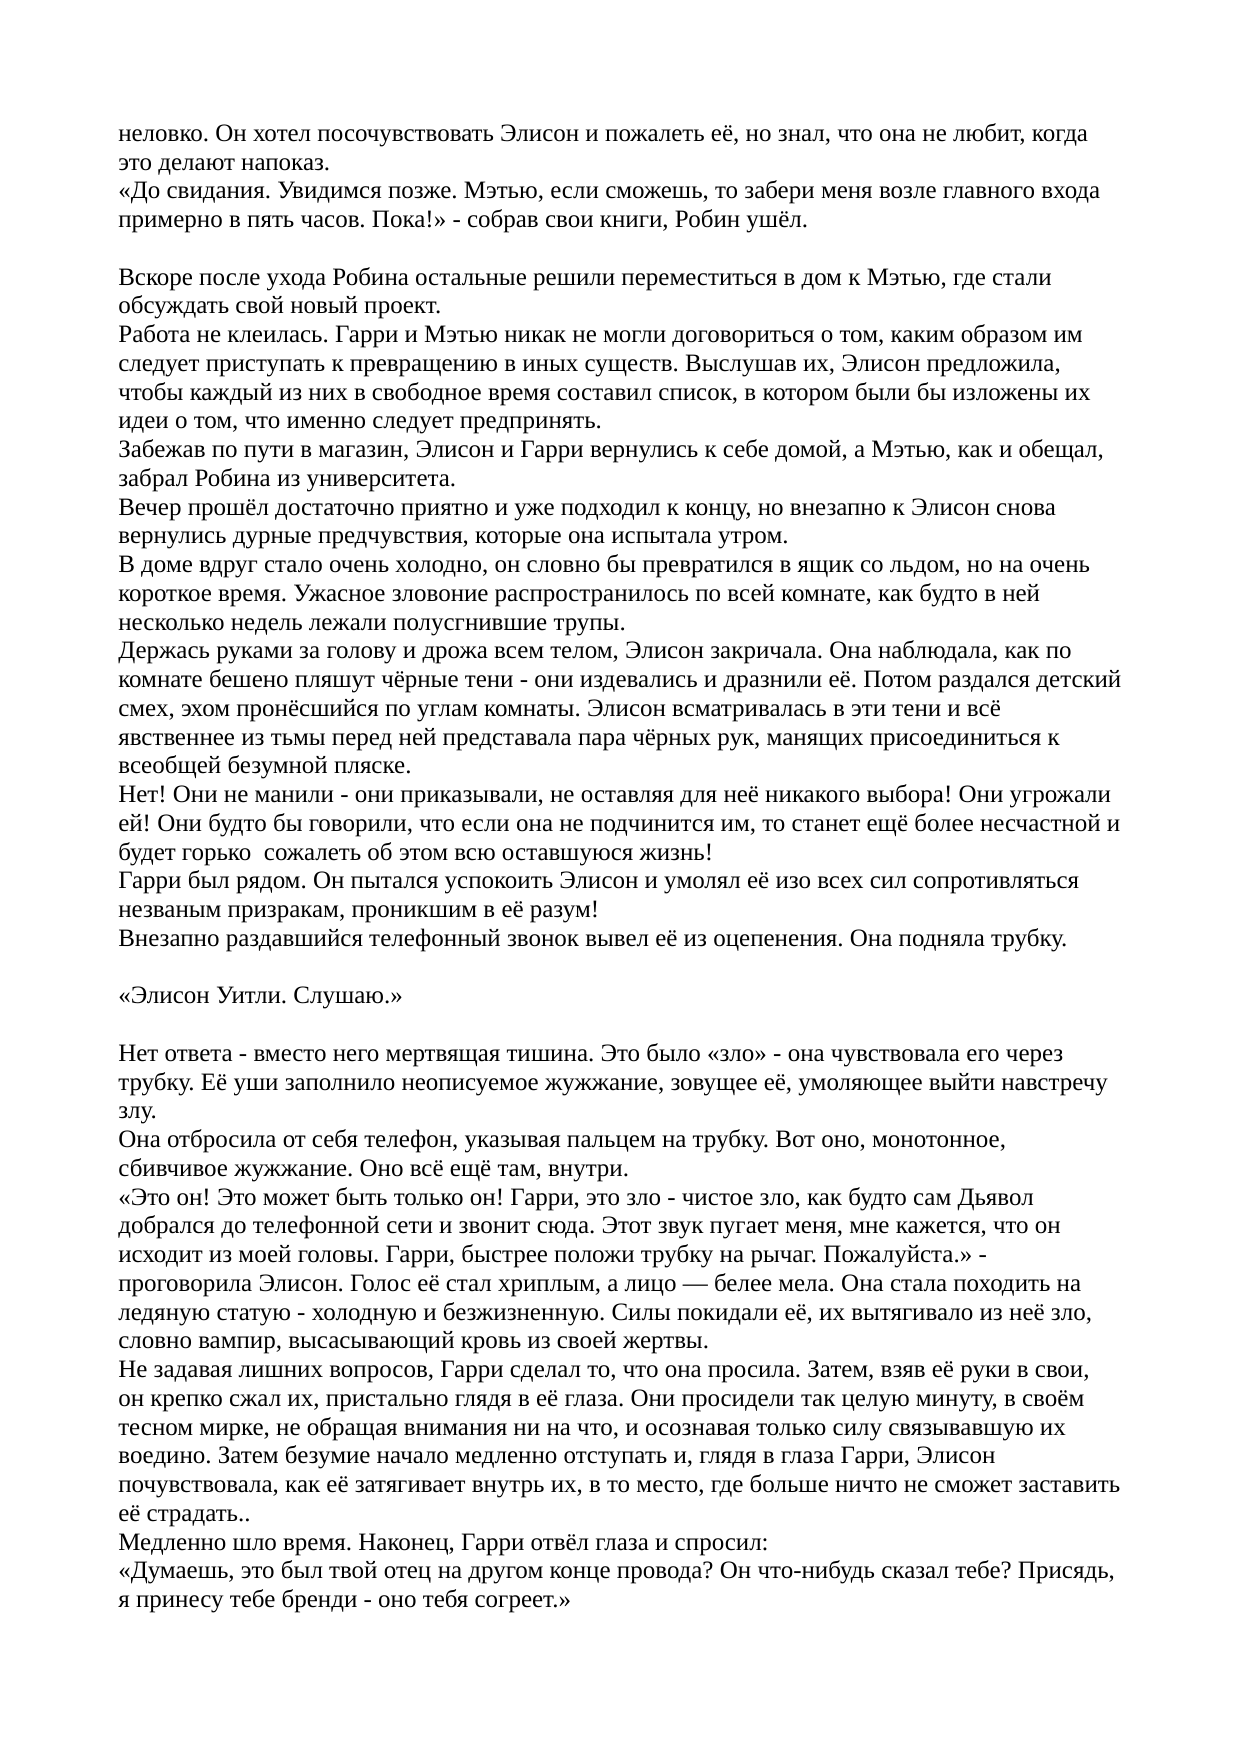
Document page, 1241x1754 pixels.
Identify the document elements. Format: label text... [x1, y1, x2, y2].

text Вскоре после ухода Робина остальные решили переместиться в дом к Мэтью, где стали обсуждать свой новый проект. [118, 262, 1122, 319]
text Забежав по пути в магазин, Элисон и Гарри вернулись к себе домой, а Мэтью, как и обещал, забрал Робина из университета. [118, 434, 1122, 492]
text «До свидания. Увидимся позже. Мэтью, если сможешь, то забери меня возле главного входа примерно в пять часов. Пока!» - собрав свои книги, Робин ушёл. [118, 176, 1122, 233]
text неловко. Он хотел посочувствовать Элисон и пожалеть её, но знал, что она не любит, когда это делают напоказ. [118, 118, 1122, 176]
text Работа не клеилась. Гарри и Мэтью никак не могли договориться о том, каким образом им следует приступать к превращению в иных существ. Выслушав их, Элисон предложила, чтобы каждый из них в свободное время составил список, в котором были бы изложены их идеи о том, что именно следует предпринять. [118, 319, 1122, 434]
text Нет! Они не манили - они приказывали, не оставляя для неё никакого выбора! Они угрожали ей! Они будто бы говорили, что если она не подчинится им, то станет ещё более несчастной и будет горько сожалеть об этом всю оставшуюся жизнь! [118, 779, 1122, 866]
text Медленно шло время. Наконец, Гарри отвёл глаза и спросил: [118, 1527, 1122, 1556]
text «Элисон Уитли. Слушаю.» [118, 981, 1122, 1009]
text Внезапно раздавшийся телефонный звонок вывел её из оцепенения. Она подняла трубку. [118, 923, 1122, 952]
text «Думаешь, это был твой отец на другом конце провода? Он что-нибудь сказал тебе? Присядь, я принесу тебе бренди - оно тебя согреет.» [118, 1556, 1122, 1613]
text «Это он! Это может быть только он! Гарри, это зло - чистое зло, как будто сам Дьявол добрался до телефонной сети и звонит сюда. Этот звук пугает меня, мне кажется, что он исходит из моей головы. Гарри, быстрее положи трубку на рычаг. Пожалуйста.» - проговорила Элисон. Голос её стал хриплым, а лицо — белее мела. Она стала походить на ледяную статую - холодную и безжизненную. Силы покидали её, их вытягивало из неё зло, словно вампир, высасывающий кровь из своей жертвы. [118, 1182, 1122, 1354]
text Она отбросила от себя телефон, указывая пальцем на трубку. Вот оно, монотонное, сбивчивое жужжание. Оно всё ещё там, внутри. [118, 1124, 1122, 1182]
text Держась руками за голову и дрожа всем телом, Элисон закричала. Она наблюдала, как по комнате бешено пляшут чёрные тени - они издевались и дразнили её. Потом раздался детский смех, эхом пронёсшийся по углам комнаты. Элисон всматривалась в эти тени и всё явственнее из тьмы перед ней представала пара чёрных рук, манящих присоединиться к всеобщей безумной пляске. [118, 636, 1122, 779]
text Нет ответа - вместо него мертвящая тишина. Это было «зло» - она чувствовала его через трубку. Её уши заполнило неописуемое жужжание, зовущее её, умоляющее выйти навстречу злу. [118, 1038, 1122, 1124]
text Гарри был рядом. Он пытался успокоить Элисон и умолял её изо всех сил сопротивляться незваным призракам, проникшим в её разум! [118, 866, 1122, 923]
text В доме вдруг стало очень холодно, он словно бы превратился в ящик со льдом, но на очень короткое время. Ужасное зловоние распространилось по всей комнате, как будто в ней несколько недель лежали полусгнившие трупы. [118, 549, 1122, 636]
text Не задавая лишних вопросов, Гарри сделал то, что она просила. Затем, взяв её руки в свои, он крепко сжал их, пристально глядя в её глаза. Они просидели так целую минуту, в своём тесном мирке, не обращая внимания ни на что, и осознавая только силу связывавшую их воедино. Затем безумие начало медленно отступать и, глядя в глаза Гарри, Элисон почувствовала, как её затягивает внутрь их, в то место, где больше ничто не сможет заставить её страдать.. [118, 1354, 1122, 1527]
text Вечер прошёл достаточно приятно и уже подходил к концу, но внезапно к Элисон снова вернулись дурные предчувствия, которые она испытала утром. [118, 492, 1122, 549]
